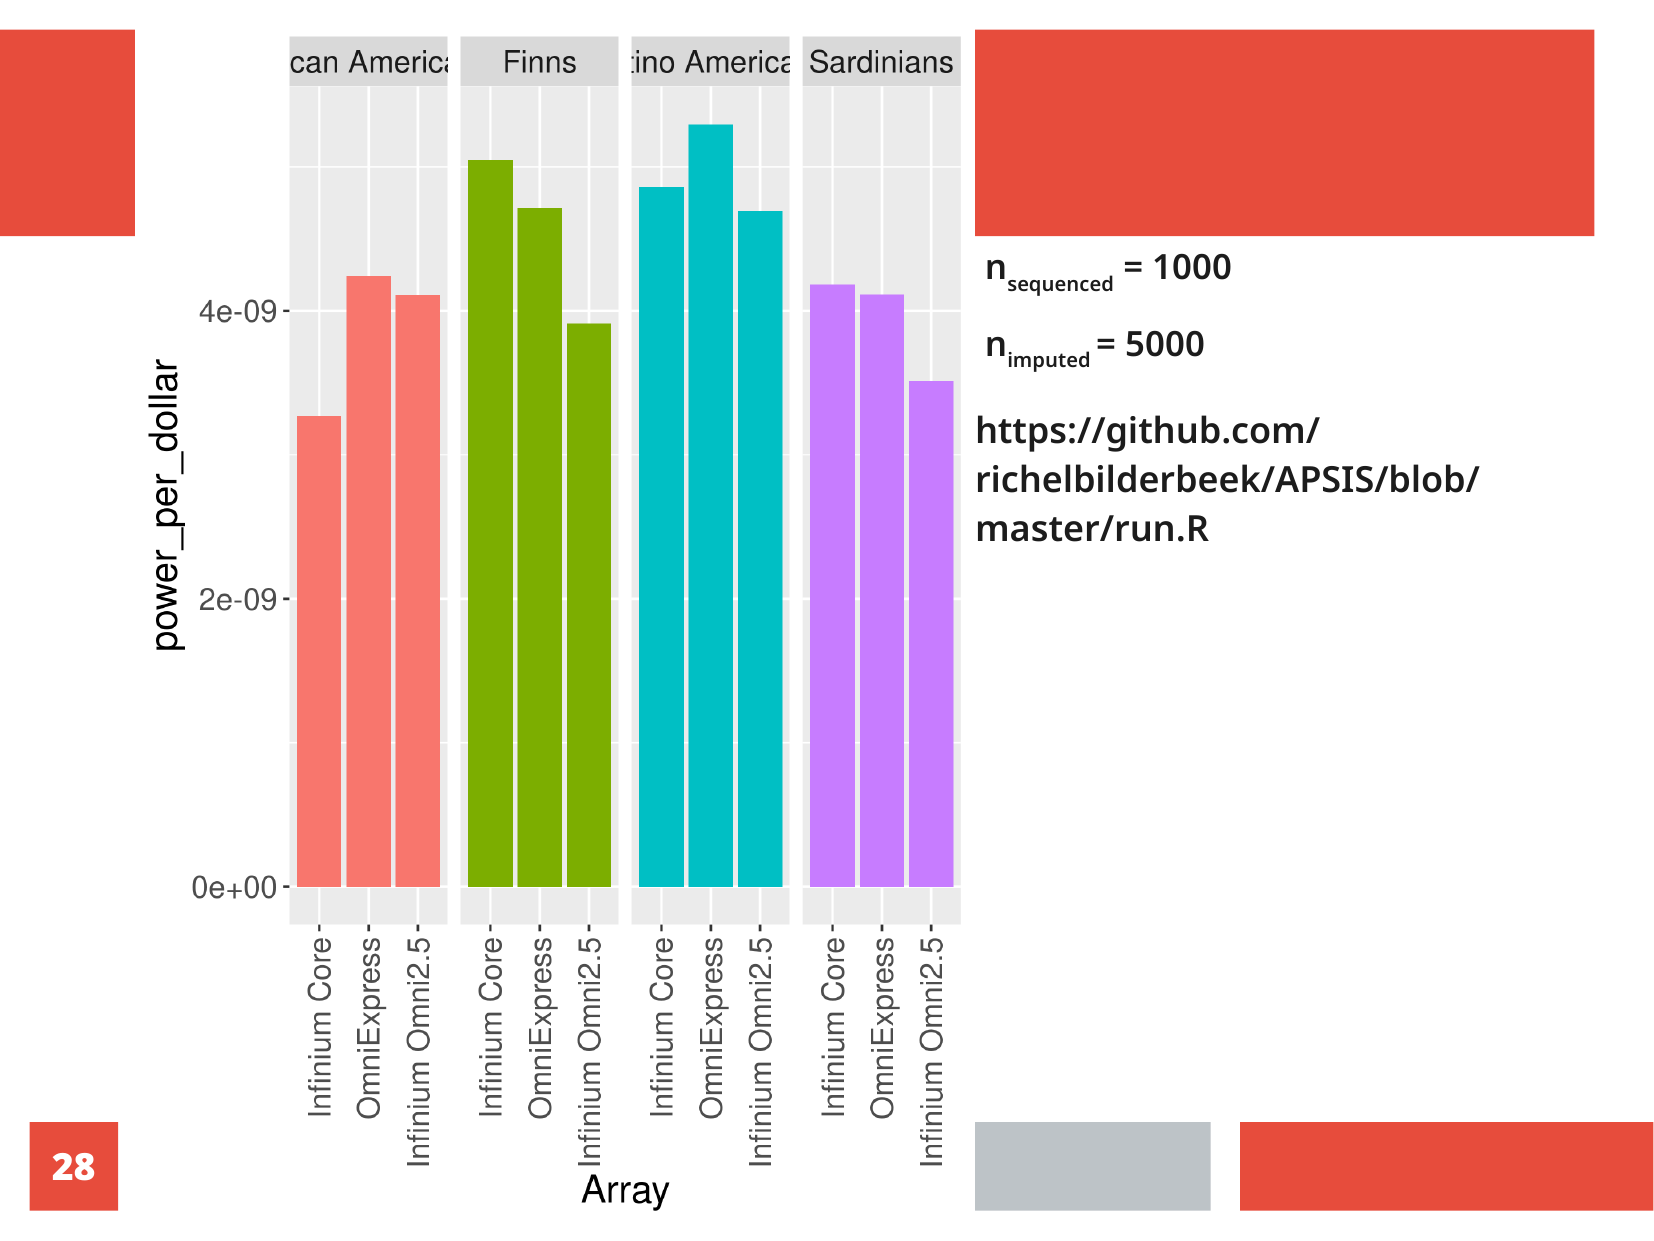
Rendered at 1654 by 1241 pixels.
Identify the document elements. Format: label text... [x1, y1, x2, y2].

list nsequenced = 1000 nimputed = 5000 [985, 242, 1561, 376]
picture [135, 23, 976, 1224]
list https://github.com/richelbilderbeek/APSIS/blob/master/run.R [975, 405, 1550, 553]
